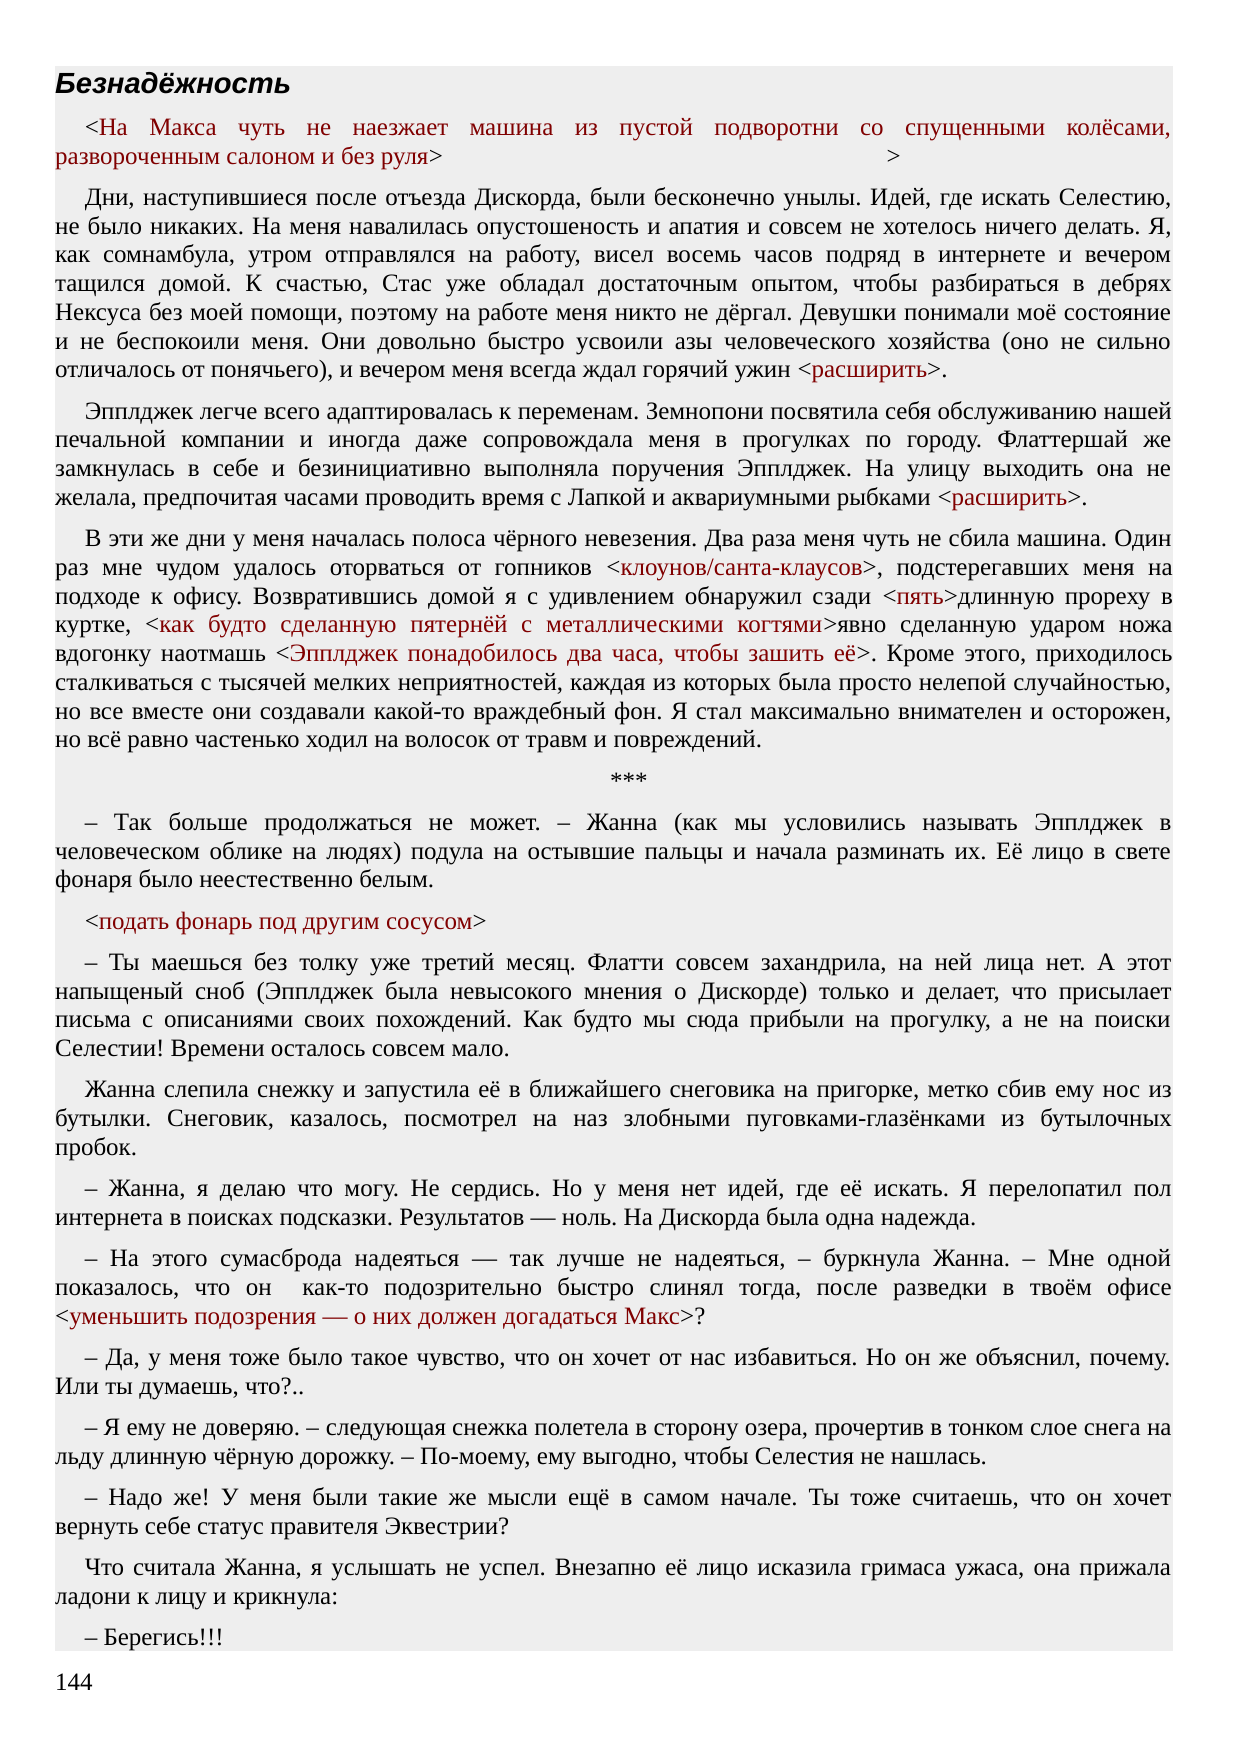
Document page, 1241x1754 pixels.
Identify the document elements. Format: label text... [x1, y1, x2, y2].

text Что считала Жанна, я услышать не успел. Внезапно её лицо исказила гримаса ужаса, она прижала ладони к лицу и крикнула: [55, 1552, 1173, 1609]
text – Надо же! У меня были такие же мысли ещё в самом начале. Ты тоже считаешь, что он хочет вернуть себе статус правителя Эквестрии? [55, 1482, 1173, 1539]
text – На этого сумасброда надеяться — так лучше не надеяться, – буркнула Жанна. – Мне одной показалось, что он как-то подозрительно быстро слинял тогда, после разведки в твоём офисе <уменьшить подозрения — о них должен догадаться Макс>? [55, 1243, 1173, 1329]
text <подать фонарь под другим сосусом> [55, 906, 1173, 934]
text В эти же дни у меня началась полоса чёрного невезения. Два раза меня чуть не сбила машина. Один раз мне чудом удалось оторваться от гопников <клоунов/санта-клаусов>, подстерегавших меня на подходе к офису. Возвратившись домой я с удивлением обнаружил сзади <пять>длинную прореху в куртке, <как будто сделанную пятернёй с металлическими когтями>явно сделанную ударом ножа вдогонку наотмашь <Эпплджек понадобилось два часа, чтобы зашить её>. Кроме этого, приходилось сталкиваться с тысячей мелких неприятностей, каждая из которых была просто нелепой случайностью, но все вместе они создавали какой-то враждебный фон. Я стал максимально внимателен и осторожен, но всё равно частенько ходил на волосок от травм и повреждений. [55, 523, 1173, 753]
text Дни, наступившиеся после отъезда Дискорда, были бесконечно унылы. Идей, где искать Селестию, не было никаких. На меня навалилась опустошеность и апатия и совсем не хотелось ничего делать. Я, как сомнамбула, утром отправлялся на работу, висел восемь часов подряд в интернете и вечером тащился домой. К счастью, Стас уже обладал достаточным опытом, чтобы разбираться в дебрях Нексуса без моей помощи, поэтому на работе меня никто не дёргал. Девушки понимали моё состояние и не беспокоили меня. Они довольно быстро усвоили азы человеческого хозяйства (оно не сильно отличалось от понячьего), и вечером меня всегда ждал горячий ужин <расширить>. [55, 182, 1173, 383]
text – Ты маешься без толку уже третий месяц. Флатти совсем захандрила, на ней лица нет. А этот напыщеный сноб (Эпплджек была невысокого мнения о Дискорде) только и делает, что присылает письма с описаниями своих похождений. Как будто мы сюда прибыли на прогулку, а не на поиски Селестии! Времени осталось совсем мало. [55, 947, 1173, 1062]
text – Я ему не доверяю. – следующая снежка полетела в сторону озера, прочертив в тонком слое снега на льду длинную чёрную дорожку. – По-моему, ему выгодно, чтобы Селестия не нашлась. [55, 1412, 1173, 1469]
text <На Макса чуть не наезжает машина из пустой подворотни со спущенными колёсами, развороченным салоном и без руля> > [55, 112, 1173, 169]
text Эпплджек легче всего адаптировалась к переменам. Земнопони посвятила себя обслуживанию нашей печальной компании и иногда даже сопровождала меня в прогулках по городу. Флаттершай же замкнулась в себе и безинициативно выполняла поручения Эпплджек. На улицу выходить она не желала, предпочитая часами проводить время с Лапкой и аквариумными рыбками <расширить>. [55, 396, 1173, 511]
subtitle Безнадёжность [55, 66, 1173, 99]
text *** [55, 766, 1173, 794]
text – Берегись!!! [55, 1622, 1173, 1651]
text Жанна слепила снежку и запустила её в ближайшего снеговика на пригорке, метко сбив ему нос из бутылки. Снеговик, казалось, посмотрел на наз злобными пуговками-глазёнками из бутылочных пробок. [55, 1074, 1173, 1161]
text – Жанна, я делаю что могу. Не сердись. Но у меня нет идей, где её искать. Я перелопатил пол интернета в поисках подсказки. Результатов — ноль. На Дискорда была одна надежда. [55, 1173, 1173, 1231]
text – Да, у меня тоже было такое чувство, что он хочет от нас избавиться. Но он же объяснил, почему. Или ты думаешь, что?.. [55, 1342, 1173, 1399]
text – Так больше продолжаться не может. – Жанна (как мы условились называть Эпплджек в человеческом облике на людях) подула на остывшие пальцы и начала разминать их. Её лицо в свете фонаря было неестественно белым. [55, 807, 1173, 893]
